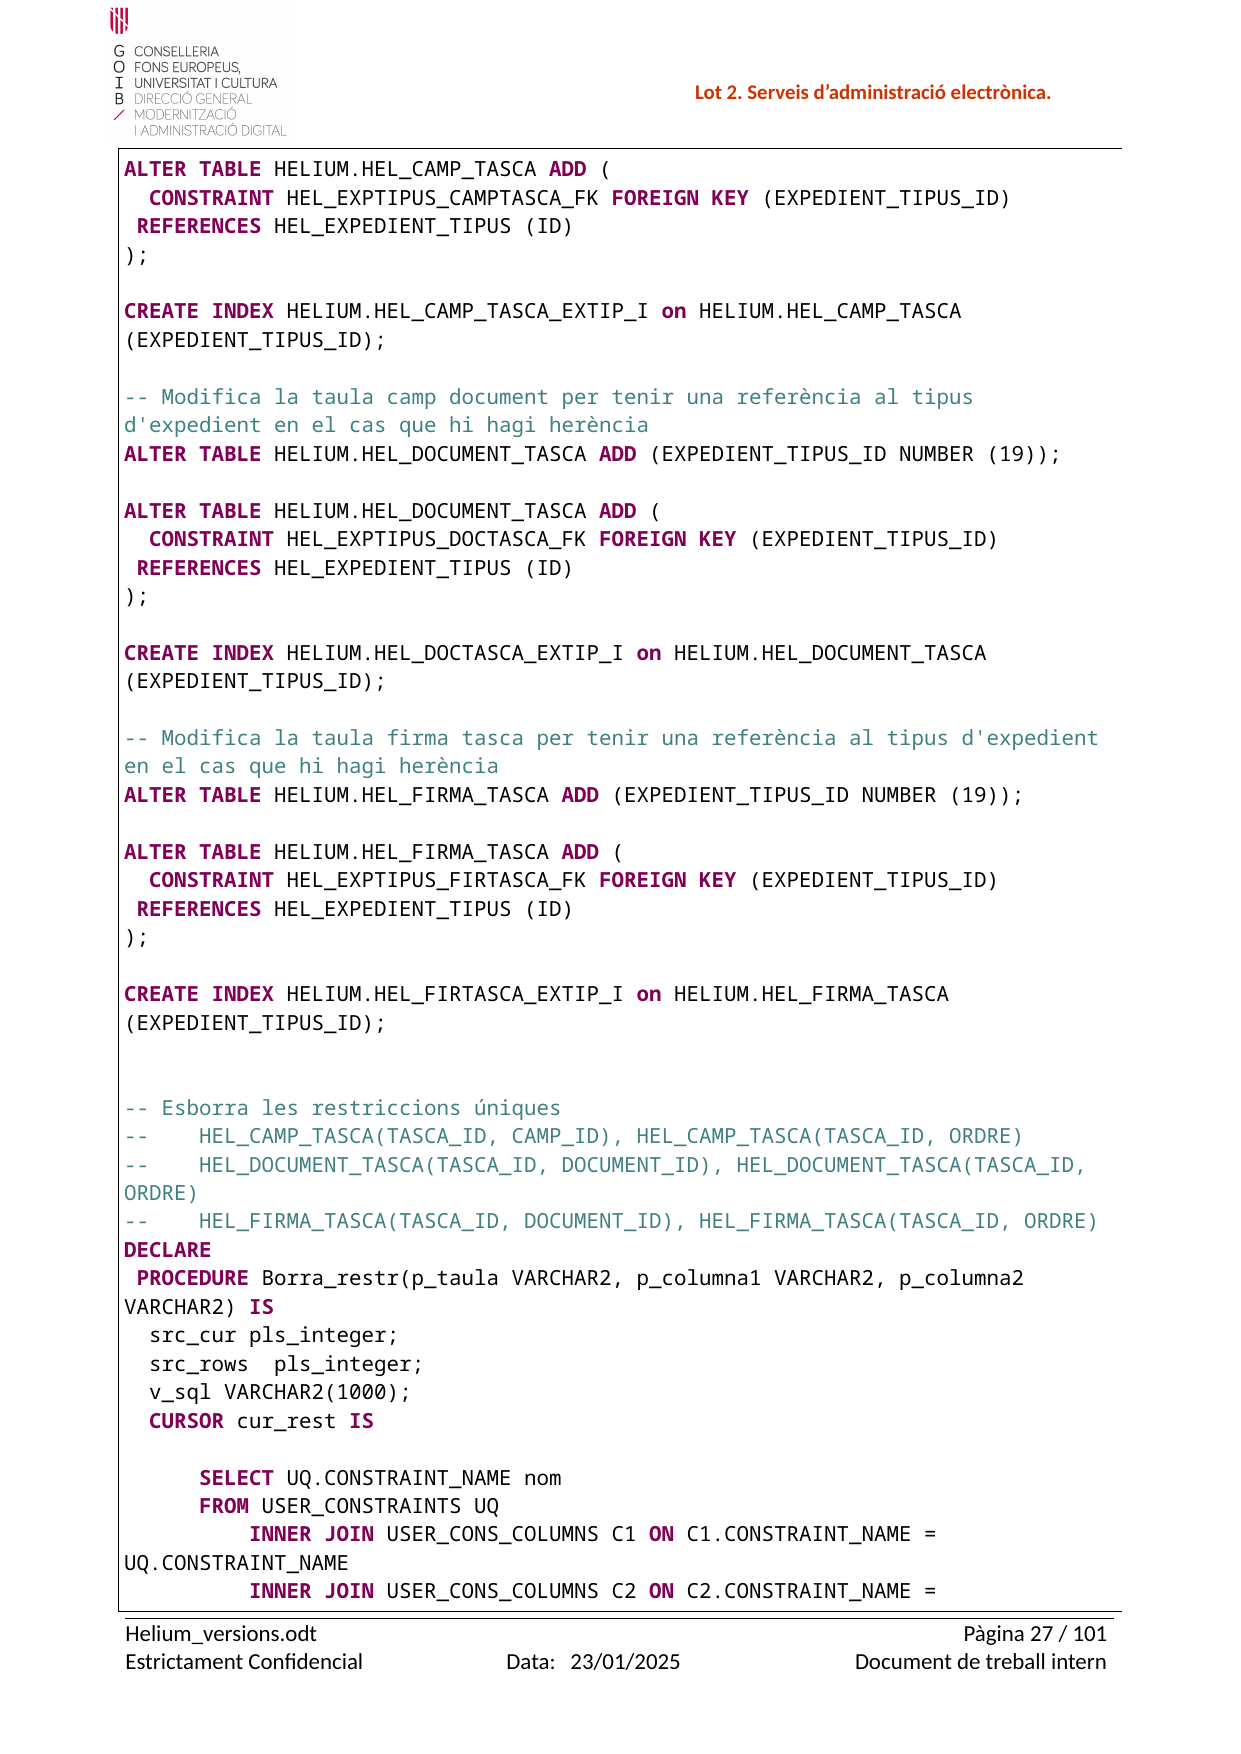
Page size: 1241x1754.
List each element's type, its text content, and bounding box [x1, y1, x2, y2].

table_header ALTER TABLE HELIUM.HEL_CAMP_TASCA ADD ( CONSTRAINT HEL_EXPTIPUS_CAMPTASCA_FK FOREIGN KEY (EXPEDIENT_TIPUS_ID) REFERENCES HEL_EXPEDIENT_TIPUS (ID) ); CREATE INDEX HELIUM.HEL_CAMP_TASCA_EXTIP_I on HELIUM.HEL_CAMP_TASCA (EXPEDIENT_TIPUS_ID); -- Modifica la taula camp document per tenir una referència al tipus d'expedient en el cas que hi hagi herència ALTER TABLE HELIUM.HEL_DOCUMENT_TASCA ADD (EXPEDIENT_TIPUS_ID NUMBER (19)); ALTER TABLE HELIUM.HEL_DOCUMENT_TASCA ADD ( CONSTRAINT HEL_EXPTIPUS_DOCTASCA_FK FOREIGN KEY (EXPEDIENT_TIPUS_ID) REFERENCES HEL_EXPEDIENT_TIPUS (ID) ); CREATE INDEX HELIUM.HEL_DOCTASCA_EXTIP_I on HELIUM.HEL_DOCUMENT_TASCA (EXPEDIENT_TIPUS_ID); -- Modifica la taula firma tasca per tenir una referència al tipus d'expedient en el cas que hi hagi herència ALTER TABLE HELIUM.HEL_FIRMA_TASCA ADD (EXPEDIENT_TIPUS_ID NUMBER (19)); ALTER TABLE HELIUM.HEL_FIRMA_TASCA ADD ( CONSTRAINT HEL_EXPTIPUS_FIRTASCA_FK FOREIGN KEY (EXPEDIENT_TIPUS_ID) REFERENCES HEL_EXPEDIENT_TIPUS (ID) ); CREATE INDEX HELIUM.HEL_FIRTASCA_EXTIP_I on HELIUM.HEL_FIRMA_TASCA (EXPEDIENT_TIPUS_ID); -- Esborra les restriccions úniques -- HEL_CAMP_TASCA(TASCA_ID, CAMP_ID), HEL_CAMP_TASCA(TASCA_ID, ORDRE) -- HEL_DOCUMENT_TASCA(TASCA_ID, DOCUMENT_ID), HEL_DOCUMENT_TASCA(TASCA_ID, ORDRE) -- HEL_FIRMA_TASCA(TASCA_ID, DOCUMENT_ID), HEL_FIRMA_TASCA(TASCA_ID, ORDRE) DECLARE PROCEDURE Borra_restr(p_taula VARCHAR2, p_columna1 VARCHAR2, p_columna2 VARCHAR2) IS src_cur pls_integer; src_rows pls_integer; v_sql VARCHAR2(1000); CURSOR cur_rest IS SELECT UQ.CONSTRAINT_NAME nom FROM USER_CONSTRAINTS UQ INNER JOIN USER_CONS_COLUMNS C1 ON C1.CONSTRAINT_NAME = UQ.CONSTRAINT_NAME INNER JOIN USER_CONS_COLUMNS C2 ON C2.CONSTRAINT_NAME = [119, 149, 1122, 1611]
picture [100, 0, 297, 144]
